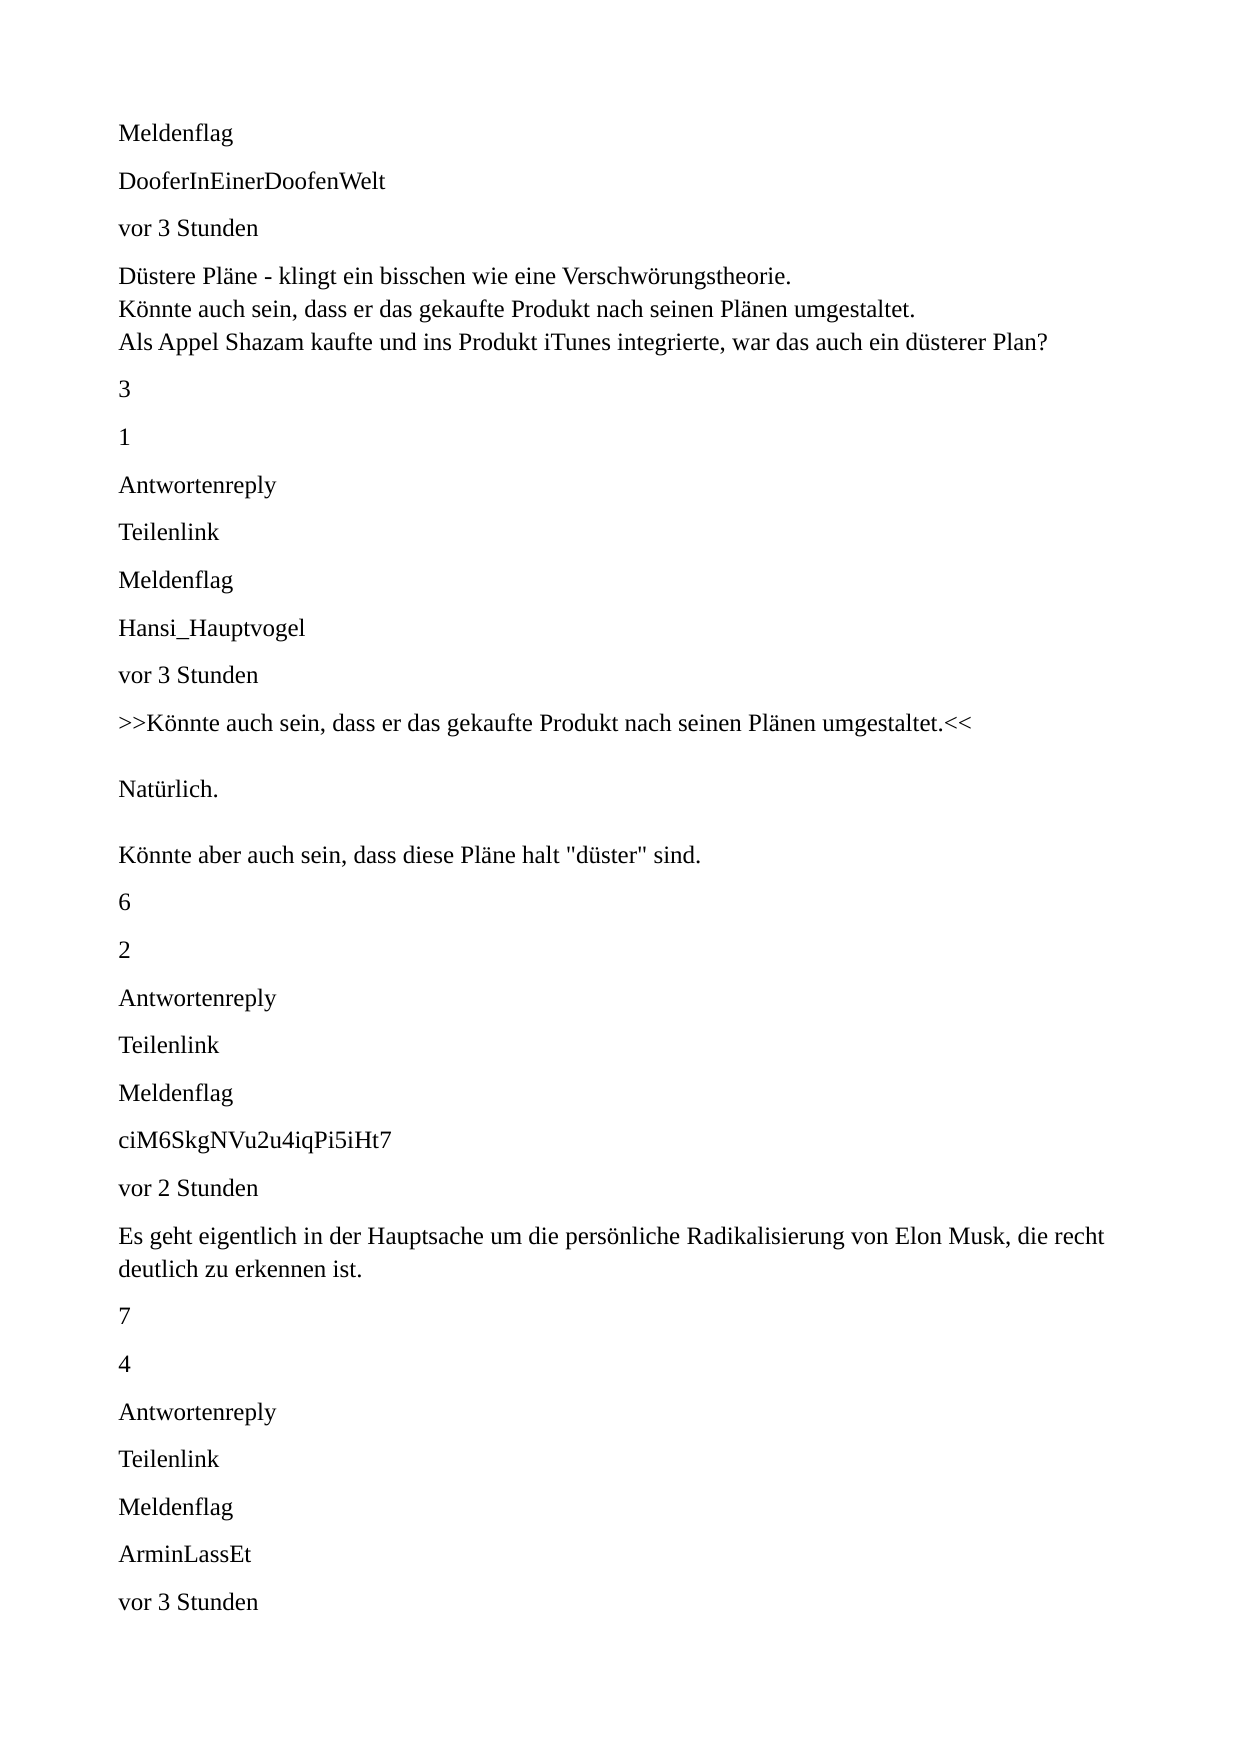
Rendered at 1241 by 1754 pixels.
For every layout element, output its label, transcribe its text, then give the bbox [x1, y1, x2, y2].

text Antwortenreply [118, 983, 1122, 1011]
text 6 [118, 887, 1122, 916]
text ciM6SkgNVu2u4iqPi5iHt7 [118, 1126, 1122, 1154]
text Düstere Pläne - klingt ein bisschen wie eine Verschwörungstheorie. Könnte auch sein, dass er das gekaufte Produkt nach seinen Plänen umgestaltet. Als Appel Shazam kaufte und ins Produkt iTunes integrierte, war das auch ein düsterer Plan? [118, 261, 1122, 356]
text Teilenlink [118, 1444, 1122, 1473]
text 1 [118, 422, 1122, 451]
text Meldenflag [118, 1078, 1122, 1107]
text Teilenlink [118, 1030, 1122, 1059]
text Meldenflag [118, 1492, 1122, 1521]
text Es geht eigentlich in der Hauptsache um die persönliche Radikalisierung von Elon Musk, die recht deutlich zu erkennen ist. [118, 1221, 1122, 1282]
text vor 3 Stunden [118, 1587, 1122, 1616]
text >>Könnte auch sein, dass er das gekaufte Produkt nach seinen Plänen umgestaltet.<< Natürlich. Könnte aber auch sein, dass diese Pläne halt "düster" sind. [118, 708, 1122, 869]
text vor 2 Stunden [118, 1173, 1122, 1202]
text 2 [118, 935, 1122, 964]
text Meldenflag [118, 565, 1122, 594]
text ArminLassEt [118, 1539, 1122, 1568]
text Antwortenreply [118, 470, 1122, 498]
text 7 [118, 1301, 1122, 1330]
text DooferInEinerDoofenWelt [118, 166, 1122, 194]
text Meldenflag [118, 118, 1122, 147]
text 4 [118, 1349, 1122, 1378]
text vor 3 Stunden [118, 660, 1122, 689]
text Teilenlink [118, 517, 1122, 546]
text Hansi_Hauptvogel [118, 613, 1122, 641]
text 3 [118, 374, 1122, 403]
text Antwortenreply [118, 1397, 1122, 1425]
text vor 3 Stunden [118, 213, 1122, 242]
